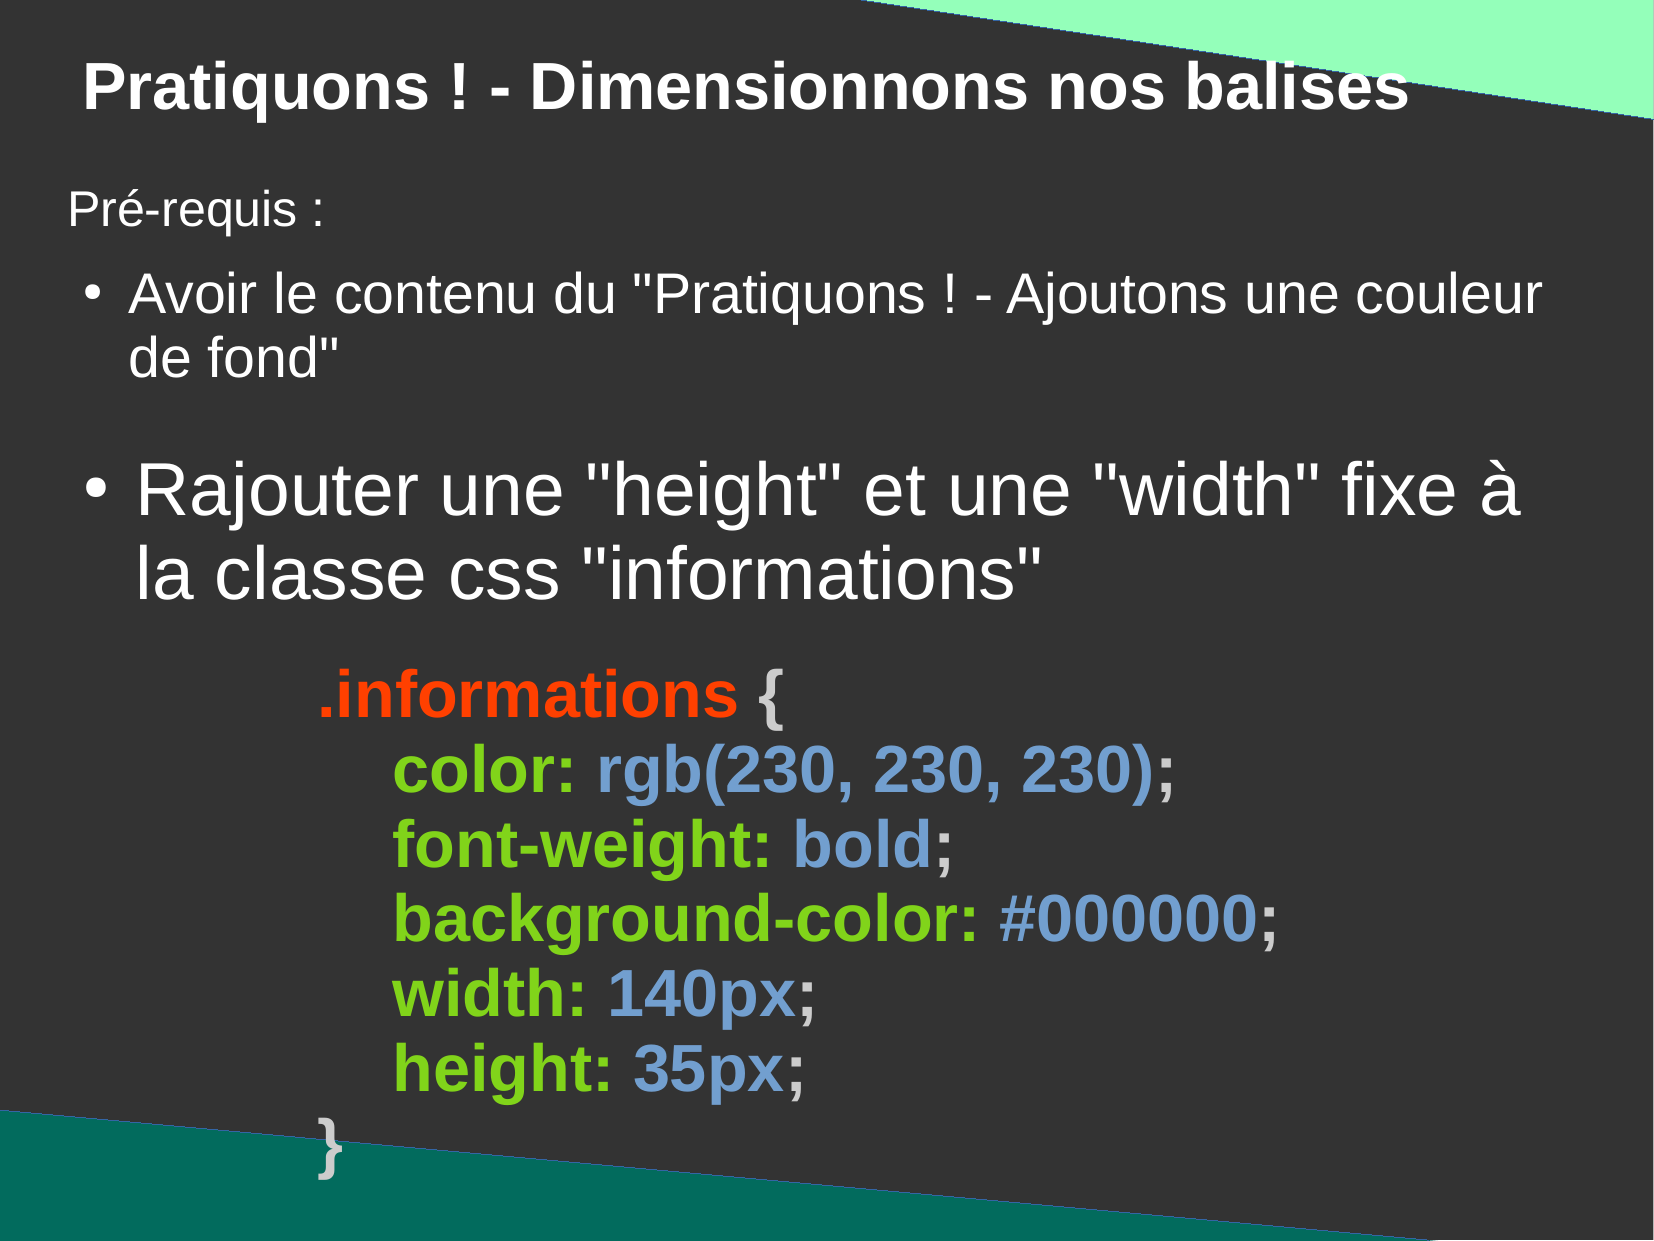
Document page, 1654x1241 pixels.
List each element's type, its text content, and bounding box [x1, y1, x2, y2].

text_box .informations { color: rgb(230, 230, 230); font-weight: bold; background-color: #000000; width: 140px; height: 35px; } [302, 649, 1351, 1188]
list Pré-requis : Avoir le contenu du "Pratiquons ! - Ajoutons une couleur de fond" [67, 180, 1607, 390]
title Pratiquons ! - Dimensionnons nos balises [82, 49, 1571, 152]
text_box [861, 0, 1654, 120]
list Rajouter une "height" et une "width" fixe à la classe css "informations" [64, 447, 1589, 626]
